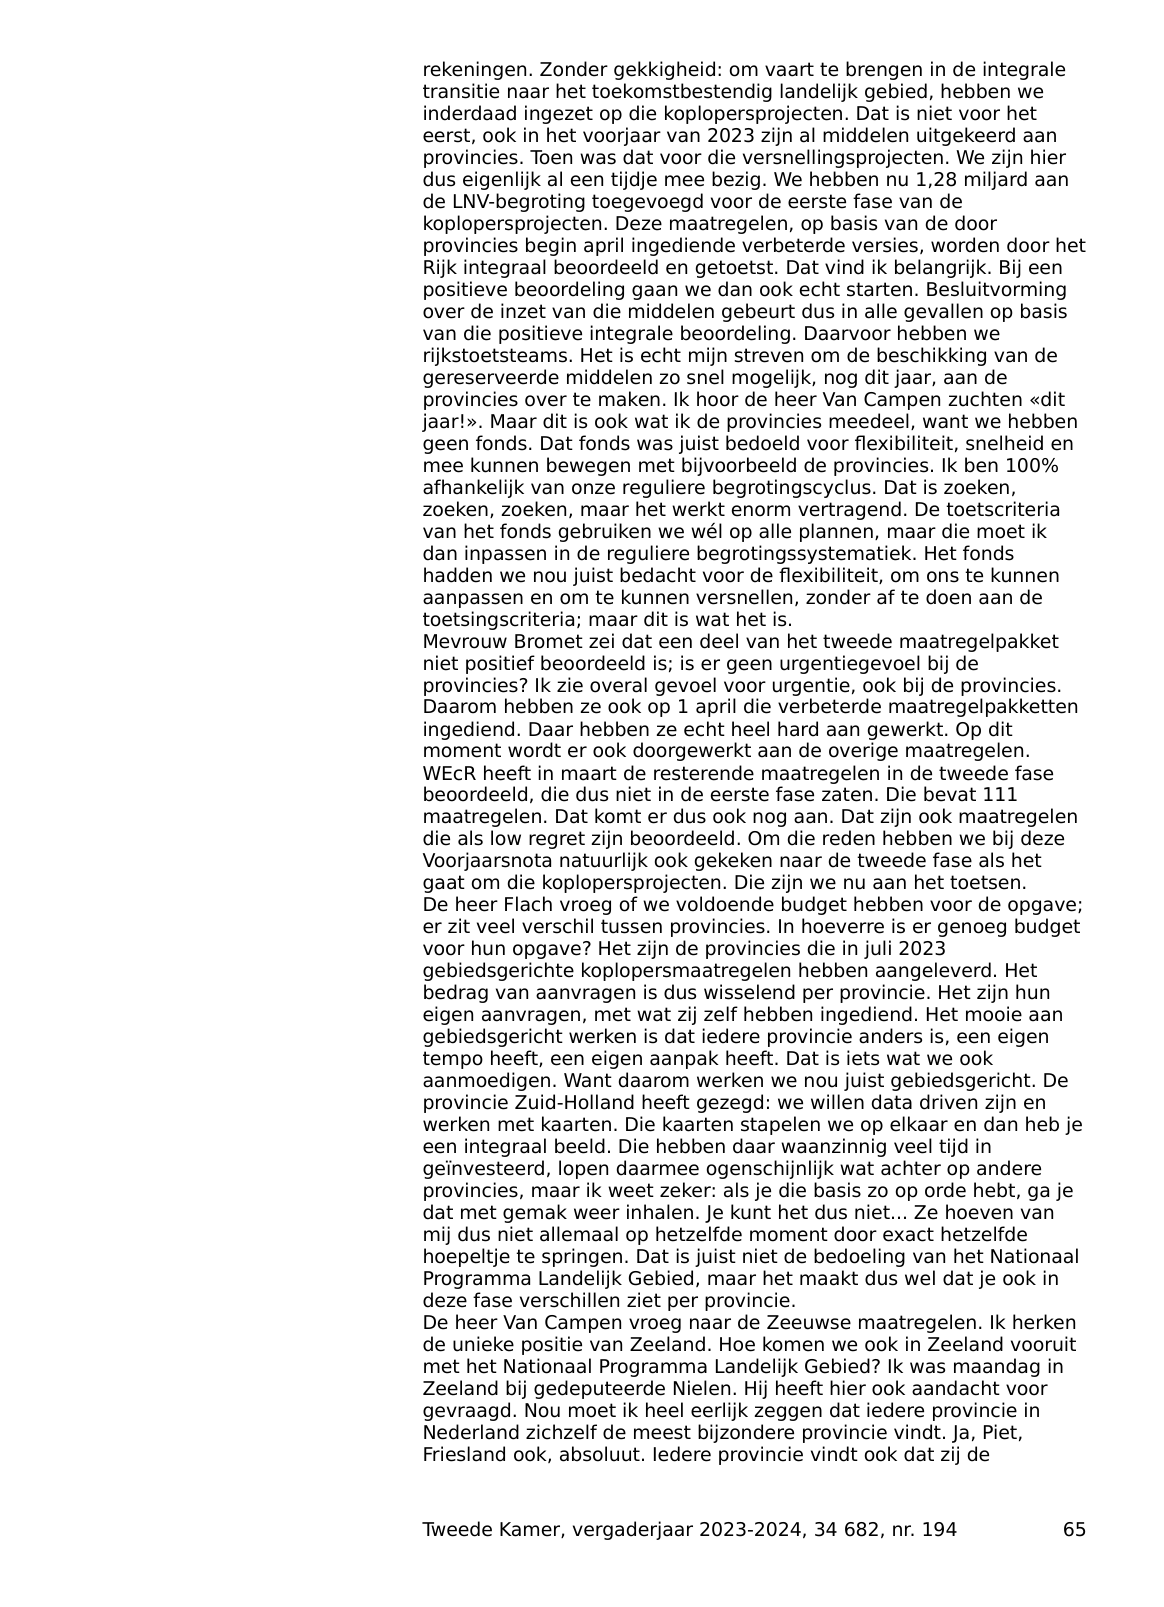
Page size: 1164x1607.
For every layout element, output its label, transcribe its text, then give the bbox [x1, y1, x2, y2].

text rekeningen. Zonder gekkigheid: om vaart te brengen in de integrale transitie naar het toekomstbestendig landelijk gebied, hebben we inderdaad ingezet op die koplopersprojecten. Dat is niet voor het eerst, ook in het voorjaar van 2023 zijn al middelen uitgekeerd aan provincies. Toen was dat voor die versnellingsprojecten. We zijn hier dus eigenlijk al een tijdje mee bezig. We hebben nu 1,28 miljard aan de LNV-begroting toegevoegd voor de eerste fase van de koplopersprojecten. Deze maatregelen, op basis van de door provincies begin april ingediende verbeterde versies, worden door het Rijk integraal beoordeeld en getoetst. Dat vind ik belangrijk. Bij een positieve beoordeling gaan we dan ook echt starten. Besluitvorming over de inzet van die middelen gebeurt dus in alle gevallen op basis van die positieve integrale beoordeling. Daarvoor hebben we rijkstoetsteams. Het is echt mijn streven om de beschikking van de gereserveerde middelen zo snel mogelijk, nog dit jaar, aan de provincies over te maken. Ik hoor de heer Van Campen zuchten «dit jaar!». Maar dit is ook wat ik de provincies meedeel, want we hebben geen fonds. Dat fonds was juist bedoeld voor flexibiliteit, snelheid en mee kunnen bewegen met bijvoorbeeld de provincies. Ik ben 100% afhankelijk van onze reguliere begrotingscyclus. Dat is zoeken, zoeken, zoeken, maar het werkt enorm vertragend. De toetscriteria van het fonds gebruiken we wél op alle plannen, maar die moet ik dan inpassen in de reguliere begrotingssystematiek. Het fonds hadden we nou juist bedacht voor de flexibiliteit, om ons te kunnen aanpassen en om te kunnen versnellen, zonder af te doen aan de toetsingscriteria; maar dit is wat het is. [422, 59, 1087, 631]
text De heer Flach vroeg of we voldoende budget hebben voor de opgave; er zit veel verschil tussen provincies. In hoeverre is er genoeg budget voor hun opgave? Het zijn de provincies die in juli 2023 gebiedsgerichte koplopersmaatregelen hebben aangeleverd. Het bedrag van aanvragen is dus wisselend per provincie. Het zijn hun eigen aanvragen, met wat zij zelf hebben ingediend. Het mooie aan gebiedsgericht werken is dat iedere provincie anders is, een eigen tempo heeft, een eigen aanpak heeft. Dat is iets wat we ook aanmoedigen. Want daarom werken we nou juist gebiedsgericht. De provincie Zuid-Holland heeft gezegd: we willen data driven zijn en werken met kaarten. Die kaarten stapelen we op elkaar en dan heb je een integraal beeld. Die hebben daar waanzinnig veel tijd in geïnvesteerd, lopen daarmee ogenschijnlijk wat achter op andere provincies, maar ik weet zeker: als je die basis zo op orde hebt, ga je dat met gemak weer inhalen. Je kunt het dus niet... Ze hoeven van mij dus niet allemaal op hetzelfde moment door exact hetzelfde hoepeltje te springen. Dat is juist niet de bedoeling van het Nationaal Programma Landelijk Gebied, maar het maakt dus wel dat je ook in deze fase verschillen ziet per provincie. [422, 894, 1087, 1312]
text Mevrouw Bromet zei dat een deel van het tweede maatregelpakket niet positief beoordeeld is; is er geen urgentiegevoel bij de provincies? Ik zie overal gevoel voor urgentie, ook bij de provincies. Daarom hebben ze ook op 1 april die verbeterde maatregelpakketten ingediend. Daar hebben ze echt heel hard aan gewerkt. Op dit moment wordt er ook doorgewerkt aan de overige maatregelen. WEcR heeft in maart de resterende maatregelen in de tweede fase beoordeeld, die dus niet in de eerste fase zaten. Die bevat 111 maatregelen. Dat komt er dus ook nog aan. Dat zijn ook maatregelen die als low regret zijn beoordeeld. Om die reden hebben we bij deze Voorjaarsnota natuurlijk ook gekeken naar de tweede fase als het gaat om die koplopersprojecten. Die zijn we nu aan het toetsen. [422, 631, 1087, 894]
text De heer Van Campen vroeg naar de Zeeuwse maatregelen. Ik herken de unieke positie van Zeeland. Hoe komen we ook in Zeeland vooruit met het Nationaal Programma Landelijk Gebied? Ik was maandag in Zeeland bij gedeputeerde Nielen. Hij heeft hier ook aandacht voor gevraagd. Nou moet ik heel eerlijk zeggen dat iedere provincie in Nederland zichzelf de meest bijzondere provincie vindt. Ja, Piet, Friesland ook, absoluut. Iedere provincie vindt ook dat zij de [422, 1312, 1087, 1466]
